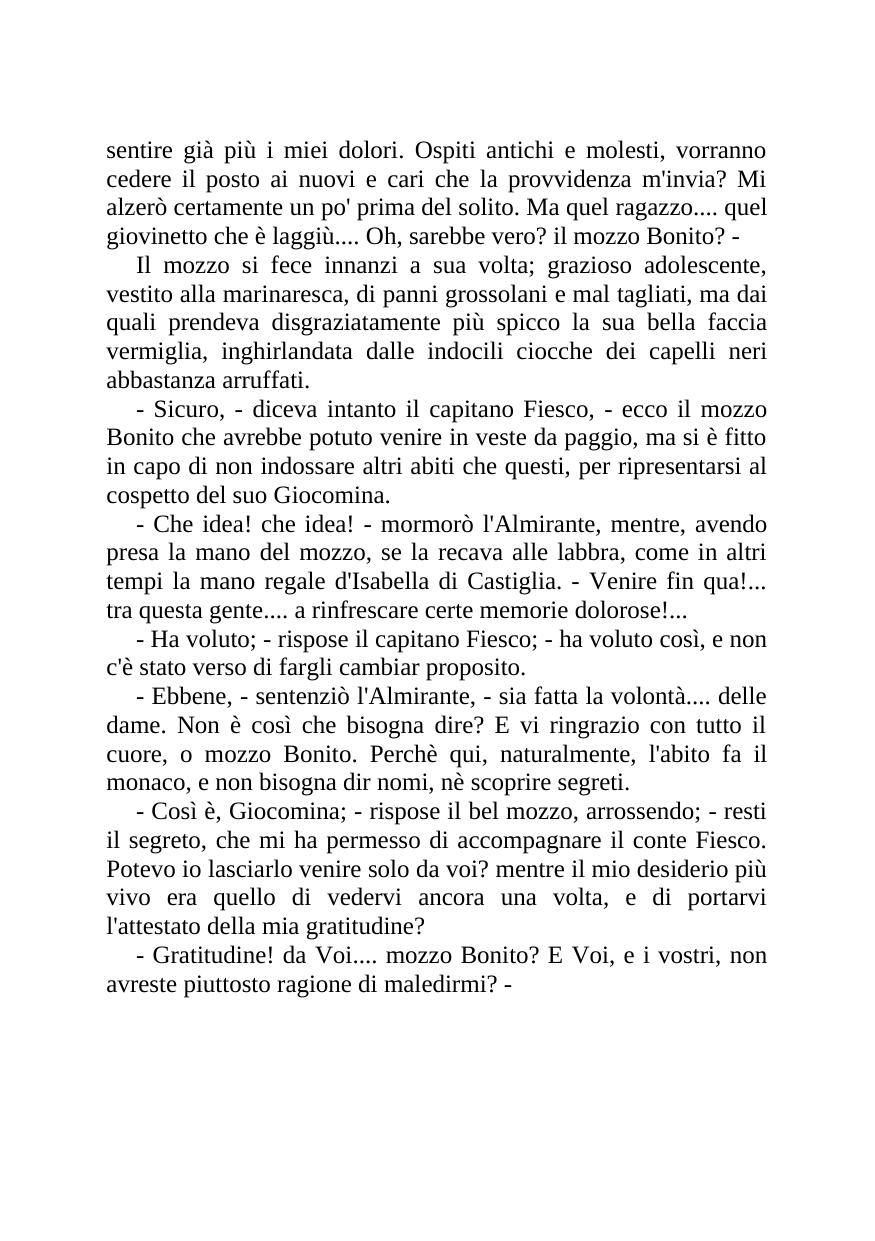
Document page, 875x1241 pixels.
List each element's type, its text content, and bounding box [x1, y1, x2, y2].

text sentire già più i miei dolori. Ospiti antichi e molesti, vorranno cedere il posto ai nuovi e cari che la provvidenza m'invia? Mi alzerò certamente un po' prima del solito. Ma quel ragazzo.... quel giovinetto che è laggiù.... Oh, sarebbe vero? il mozzo Bonito? - [106, 135, 768, 250]
text Il mozzo si fece innanzi a sua volta; grazioso adolescente, vestito alla marinaresca, di panni grossolani e mal tagliati, ma dai quali prendeva disgraziatamente più spicco la sua bella faccia vermiglia, inghirlandata dalle indocili ciocche dei capelli neri abbastanza arruffati. [106, 250, 768, 394]
text - Ha voluto; - rispose il capitano Fiesco; - ha voluto così, e non c'è stato verso di fargli cambiar proposito. [106, 624, 768, 681]
text - Sicuro, - diceva intanto il capitano Fiesco, - ecco il mozzo Bonito che avrebbe potuto venire in veste da paggio, ma si è fitto in capo di non indossare altri abiti che questi, per ripresentarsi al cospetto del suo Giocomina. [106, 394, 768, 509]
text - Ebbene, - sentenziò l'Almirante, - sia fatta la volontà.... delle dame. Non è così che bisogna dire? E vi ringrazio con tutto il cuore, o mozzo Bonito. Perchè qui, naturalmente, l'abito fa il monaco, e non bisogna dir nomi, nè scoprire segreti. [106, 681, 768, 796]
text - Che idea! che idea! - mormorò l'Almirante, mentre, avendo presa la mano del mozzo, se la recava alle labbra, come in altri tempi la mano regale d'Isabella di Castiglia. - Venire fin qua!... tra questa gente.... a rinfrescare certe memorie dolorose!... [106, 509, 768, 624]
text - Così è, Giocomina; - rispose il bel mozzo, arrossendo; - resti il segreto, che mi ha permesso di accompagnare il conte Fiesco. Potevo io lasciarlo venire solo da voi? mentre il mio desiderio più vivo era quello di vedervi ancora una volta, e di portarvi l'attestato della mia gratitudine? [106, 796, 768, 940]
text - Gratitudine! da Voi.... mozzo Bonito? E Voi, e i vostri, non avreste piuttosto ragione di maledirmi? - [106, 940, 768, 997]
